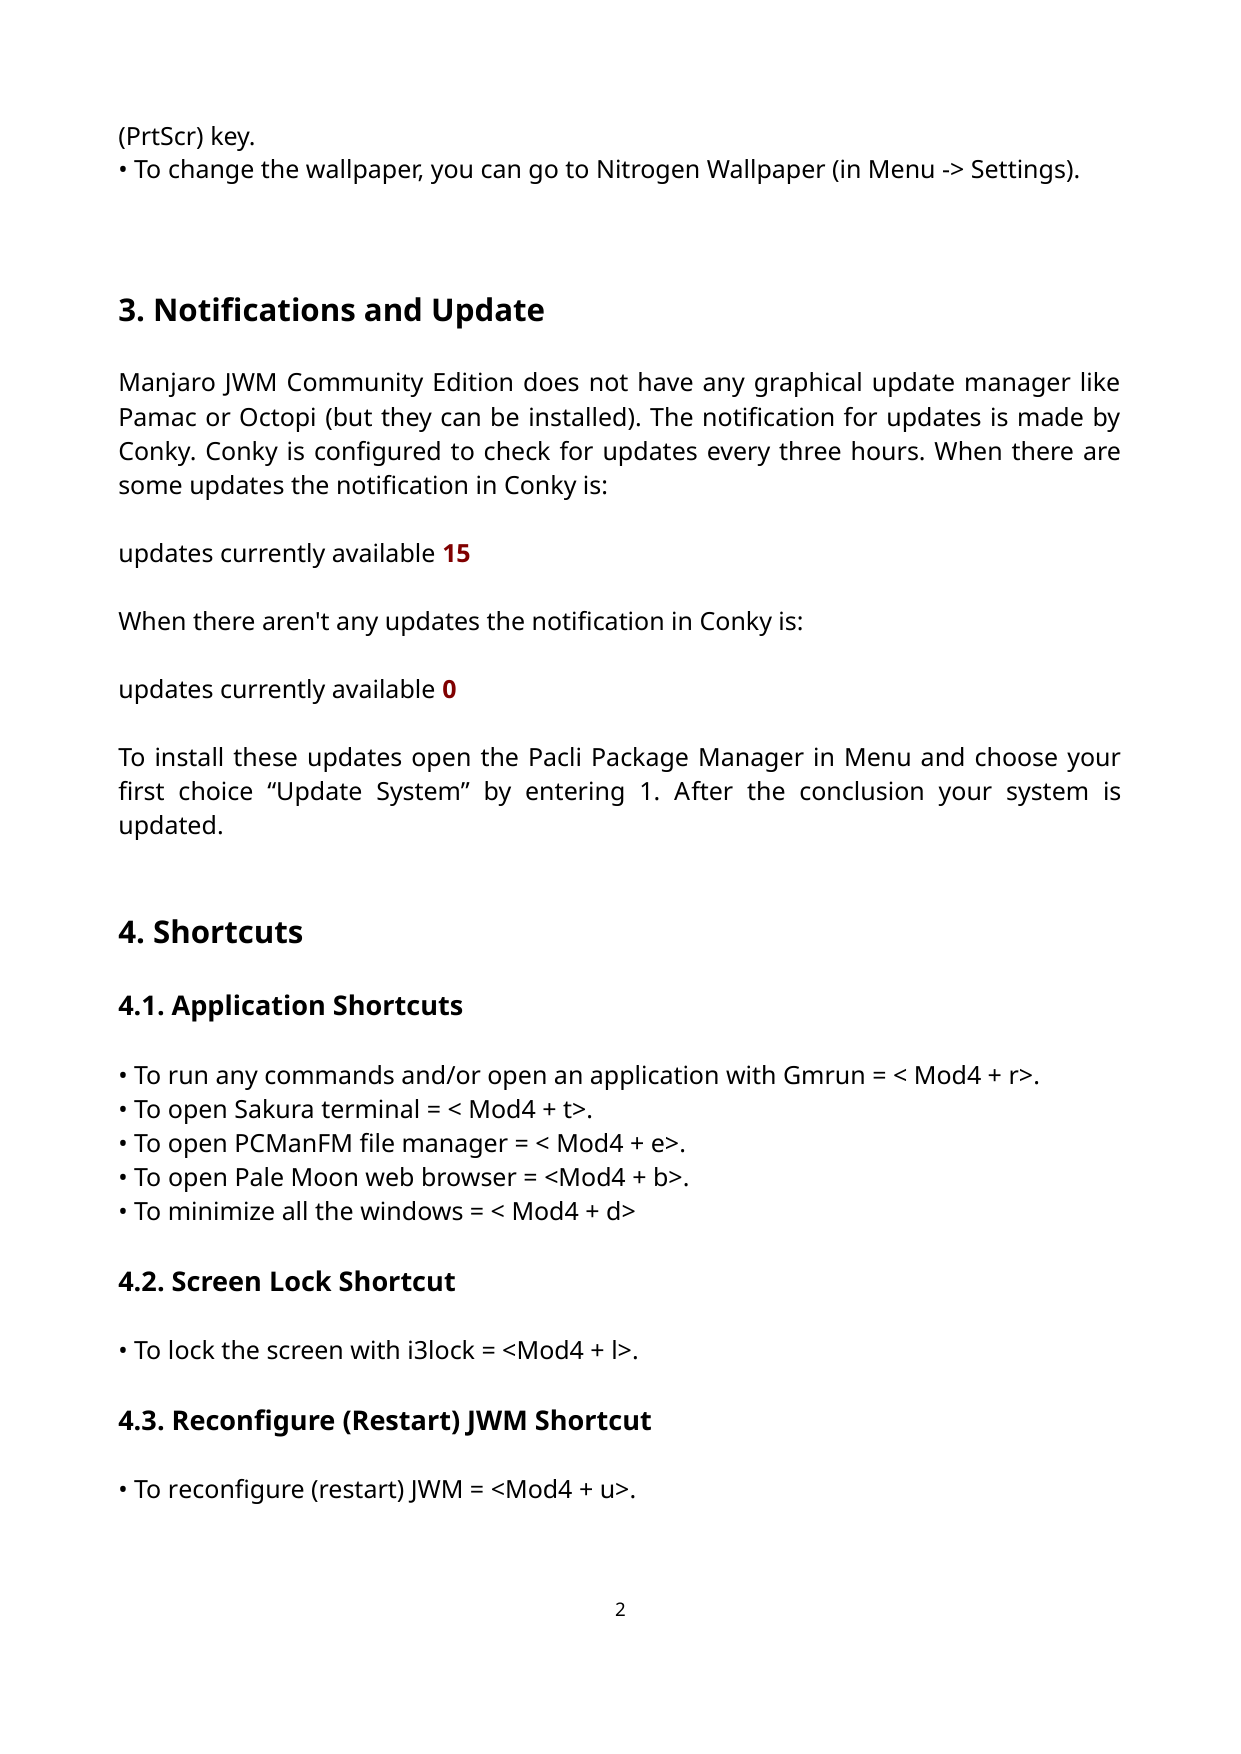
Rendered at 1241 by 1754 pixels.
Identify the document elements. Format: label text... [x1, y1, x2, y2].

text Manjaro JWM Community Edition does not have any graphical update manager like Pamac or Octopi (but they can be installed). The notification for updates is made by Conky. Conky is configured to check for updates every three hours. When there are some updates the notification in Conky is: [118, 365, 1122, 501]
text • To minimize all the windows = < Mod4 + d> [118, 1194, 1122, 1228]
text updates currently available 15 [118, 501, 1122, 569]
text When there aren't any updates the notification in Conky is: [118, 569, 1122, 638]
text (PrtScr) key. [118, 118, 1122, 152]
text • To lock the screen with i3lock = <Mod4 + l>. [118, 1333, 1122, 1367]
subtitle 4. Shortcuts [118, 910, 1122, 953]
text • To run any commands and/or open an application with Gmrun = < Mod4 + r>. [118, 1058, 1122, 1092]
text • To reconfigure (restart) JWM = <Mod4 + u>. [118, 1472, 1122, 1506]
text • To change the wallpaper, you can go to Nitrogen Wallpaper (in Menu -> Settings). [118, 152, 1122, 186]
subtitle 4.2. Screen Lock Shortcut [118, 1262, 1122, 1299]
text • To open Sakura terminal = < Mod4 + t>. [118, 1092, 1122, 1126]
text updates currently available 0 [118, 638, 1122, 706]
text • To open Pale Moon web browser = <Mod4 + b>. [118, 1160, 1122, 1194]
text To install these updates open the Pacli Package Manager in Menu and choose your first choice “Update System” by entering 1. After the conclusion your system is updated. [118, 706, 1122, 842]
subtitle 3. Notifications and Update [118, 288, 1122, 331]
subtitle 4.3. Reconfigure (Restart) JWM Shortcut [118, 1401, 1122, 1438]
text • To open PCManFM file manager = < Mod4 + e>. [118, 1126, 1122, 1160]
subtitle 4.1. Application Shortcuts [118, 987, 1122, 1024]
